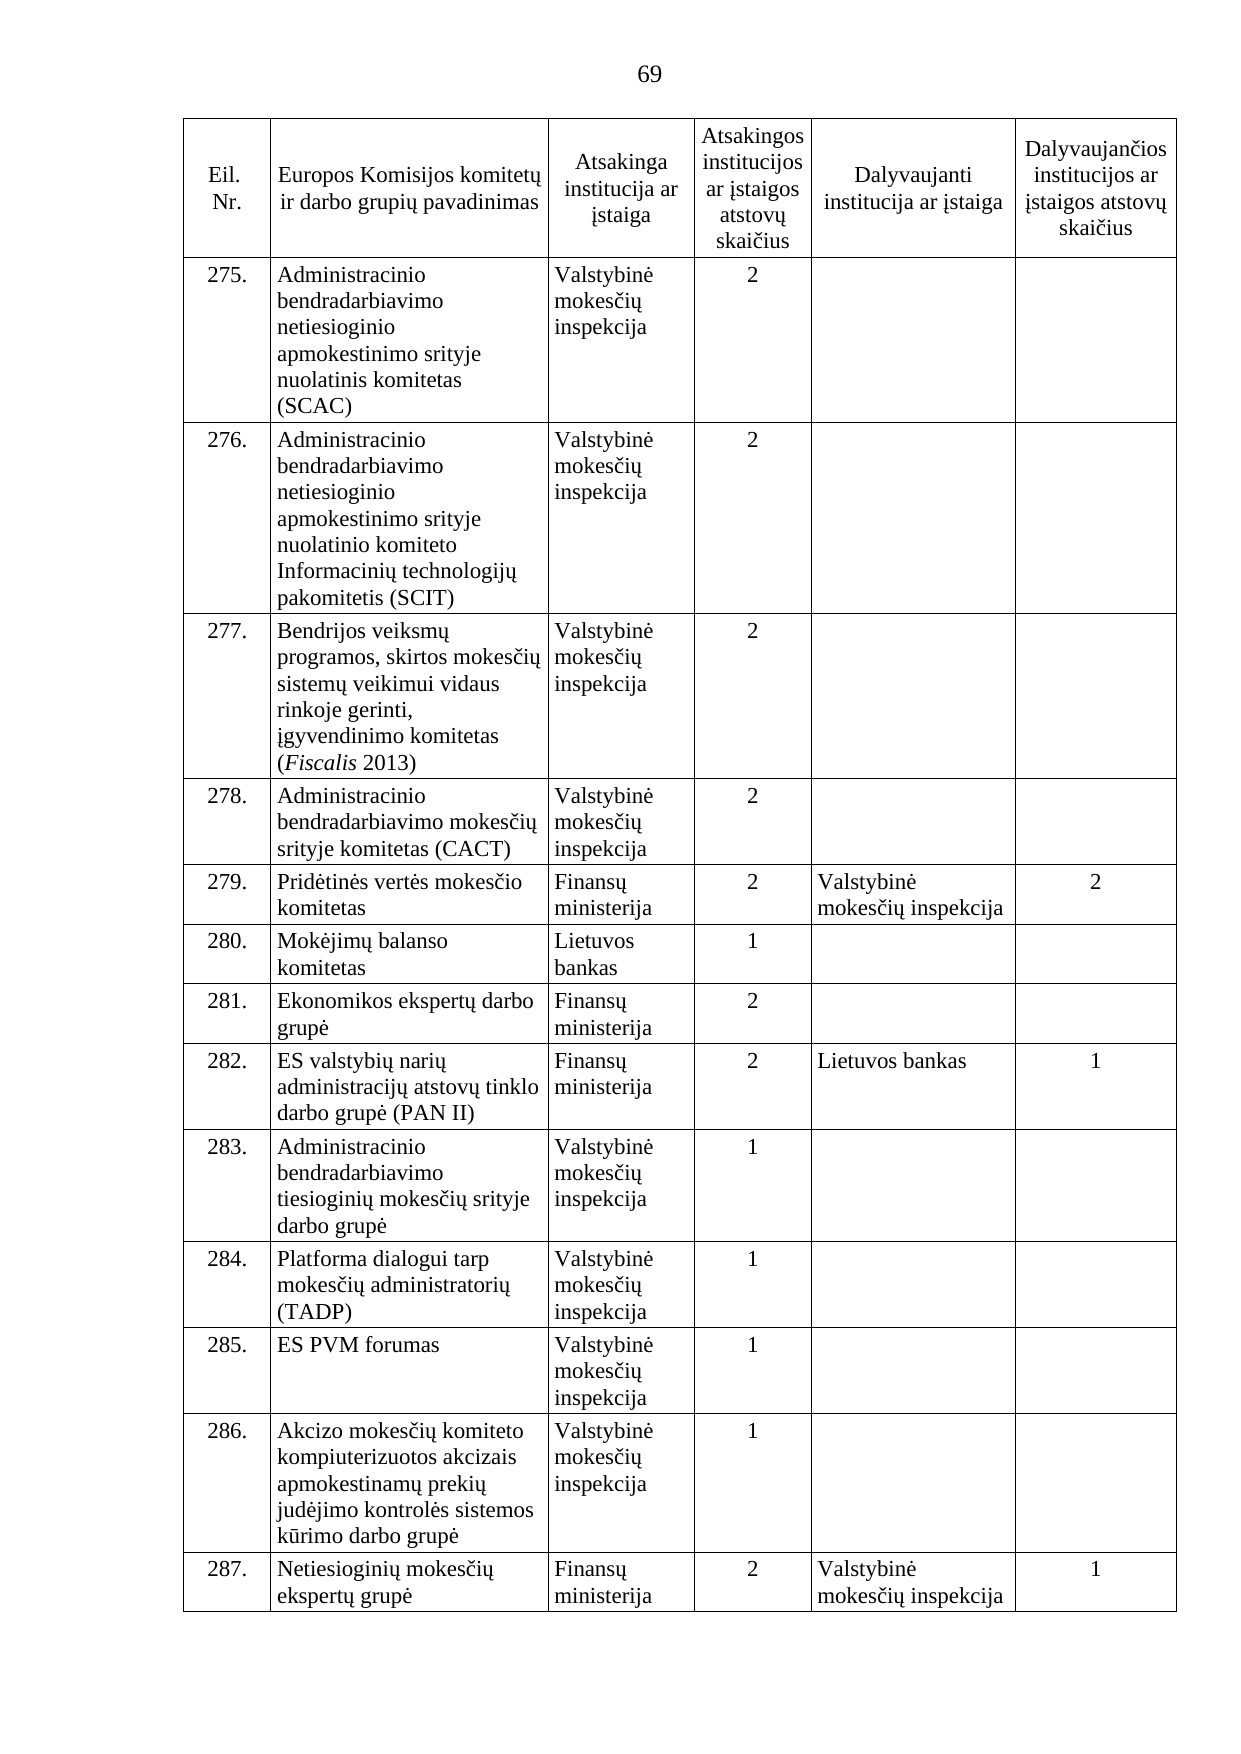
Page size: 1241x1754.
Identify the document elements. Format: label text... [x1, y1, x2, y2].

table_cell Valstybinė mokesčių inspekcija [549, 614, 694, 778]
table_cell [1016, 1242, 1176, 1327]
table_cell 1 [695, 925, 811, 983]
table_cell [812, 925, 1015, 983]
table_cell Pridėtinės vertės mokesčio komitetas [271, 865, 548, 924]
table_cell Valstybinė mokesčių inspekcija [549, 1130, 694, 1241]
table_cell 1 [695, 1130, 811, 1241]
table_cell 1 [695, 1242, 811, 1327]
table_cell [812, 614, 1015, 778]
table_cell Valstybinė mokesčių inspekcija [549, 1414, 694, 1552]
table_cell Bendrijos veiksmų programos, skirtos mokesčių sistemų veikimui vidaus rinkoje gerinti, įgyvendinimo komitetas (Fiscalis 2013) [271, 614, 548, 778]
table_cell 284. [184, 1242, 270, 1327]
table_cell [1177, 257, 1187, 422]
table_cell 1 [695, 1414, 811, 1552]
table_cell Platforma dialogui tarp mokesčių administratorių (TADP) [271, 1242, 548, 1327]
table_cell Valstybinė mokesčių inspekcija [549, 423, 694, 613]
table_cell 2 [1016, 865, 1176, 924]
table_cell Administracinio bendradarbiavimo tiesioginių mokesčių srityje darbo grupė [271, 1130, 548, 1241]
table_cell 2 [695, 865, 811, 924]
table_cell [812, 1414, 1015, 1552]
table_cell Finansų ministerija [549, 1044, 694, 1129]
table_cell ES valstybių narių administracijų atstovų tinklo darbo grupė (PAN II) [271, 1044, 548, 1129]
table_header [1177, 118, 1187, 257]
table_cell [1177, 1552, 1187, 1611]
table_cell 279. [184, 865, 270, 924]
table_cell [1177, 864, 1187, 924]
table_cell 283. [184, 1130, 270, 1241]
table_cell [1177, 613, 1187, 778]
table_cell Ekonomikos ekspertų darbo grupė [271, 984, 548, 1043]
table_header Atsakingos institucijos ar įstaigos atstovų skaičius [695, 119, 811, 257]
table_cell Administracinio bendradarbiavimo netiesioginio apmokestinimo srityje nuolatinio komiteto Informacinių technologijų pakomitetis (SCIT) [271, 423, 548, 613]
table_cell Valstybinė mokesčių inspekcija [549, 1328, 694, 1413]
table_cell [1016, 779, 1176, 864]
table_cell 2 [695, 423, 811, 613]
table_cell [1016, 925, 1176, 983]
table_cell [1177, 1413, 1187, 1552]
table_cell [812, 984, 1015, 1043]
table_cell 281. [184, 984, 270, 1043]
table_cell Valstybinė mokesčių inspekcija [549, 779, 694, 864]
table_cell 2 [695, 984, 811, 1043]
table_cell 276. [184, 423, 270, 613]
table_cell [1016, 1130, 1176, 1241]
table_header Eil. Nr. [184, 119, 270, 257]
table_cell Valstybinė mokesčių inspekcija [812, 865, 1015, 924]
table_cell [812, 1328, 1015, 1413]
table_cell 2 [695, 1044, 811, 1129]
table_cell [1177, 422, 1187, 613]
table_cell 286. [184, 1414, 270, 1552]
table_cell Administracinio bendradarbiavimo mokesčių srityje komitetas (CACT) [271, 779, 548, 864]
table_cell [1177, 983, 1187, 1043]
table_cell Administracinio bendradarbiavimo netiesioginio apmokestinimo srityje nuolatinis komitetas (SCAC) [271, 258, 548, 422]
table_cell 280. [184, 925, 270, 983]
table_cell Finansų ministerija [549, 865, 694, 924]
table_cell 2 [695, 258, 811, 422]
table_cell [1177, 1241, 1187, 1327]
table_cell [1016, 1414, 1176, 1552]
table_cell Valstybinė mokesčių inspekcija [549, 258, 694, 422]
table_cell [812, 1242, 1015, 1327]
table_cell 1 [1016, 1553, 1176, 1611]
table_cell [1016, 258, 1176, 422]
table_header Atsakinga institucija ar įstaiga [549, 119, 694, 257]
table_header Dalyvaujanti institucija ar įstaiga [812, 119, 1015, 257]
table_cell 285. [184, 1328, 270, 1413]
table_cell Netiesioginių mokesčių ekspertų grupė [271, 1553, 548, 1611]
table_cell [1177, 778, 1187, 864]
table_cell [812, 423, 1015, 613]
table_cell 287. [184, 1553, 270, 1611]
table_cell ES PVM forumas [271, 1328, 548, 1413]
table_cell 282. [184, 1044, 270, 1129]
table_cell 2 [695, 614, 811, 778]
table_cell [812, 779, 1015, 864]
table_cell 2 [695, 1553, 811, 1611]
table_cell 275. [184, 258, 270, 422]
table_cell 2 [695, 779, 811, 864]
table_cell Valstybinė mokesčių inspekcija [549, 1242, 694, 1327]
table_cell [1016, 984, 1176, 1043]
table_cell [812, 258, 1015, 422]
table_cell 1 [1016, 1044, 1176, 1129]
table_cell [1016, 1328, 1176, 1413]
table_cell 278. [184, 779, 270, 864]
table_cell Finansų ministerija [549, 984, 694, 1043]
table_cell [1016, 423, 1176, 613]
table_cell Lietuvos bankas [549, 925, 694, 983]
table_cell Lietuvos bankas [812, 1044, 1015, 1129]
table_cell [1016, 614, 1176, 778]
table_cell [1177, 1129, 1187, 1241]
table_cell 277. [184, 614, 270, 778]
table_cell Akcizo mokesčių komiteto kompiuterizuotos akcizais apmokestinamų prekių judėjimo kontrolės sistemos kūrimo darbo grupė [271, 1414, 548, 1552]
table_cell Mokėjimų balanso komitetas [271, 925, 548, 983]
table_cell [1177, 1327, 1187, 1413]
table_cell [1177, 1043, 1187, 1129]
table_cell [1177, 924, 1187, 983]
table_cell Valstybinė mokesčių inspekcija [812, 1553, 1015, 1611]
table_header Dalyvaujančios institucijos ar įstaigos atstovų skaičius [1016, 119, 1176, 257]
table_cell 1 [695, 1328, 811, 1413]
table_cell [812, 1130, 1015, 1241]
table_cell Finansų ministerija [549, 1553, 694, 1611]
table_header Europos Komisijos komitetų ir darbo grupių pavadinimas [271, 119, 548, 257]
